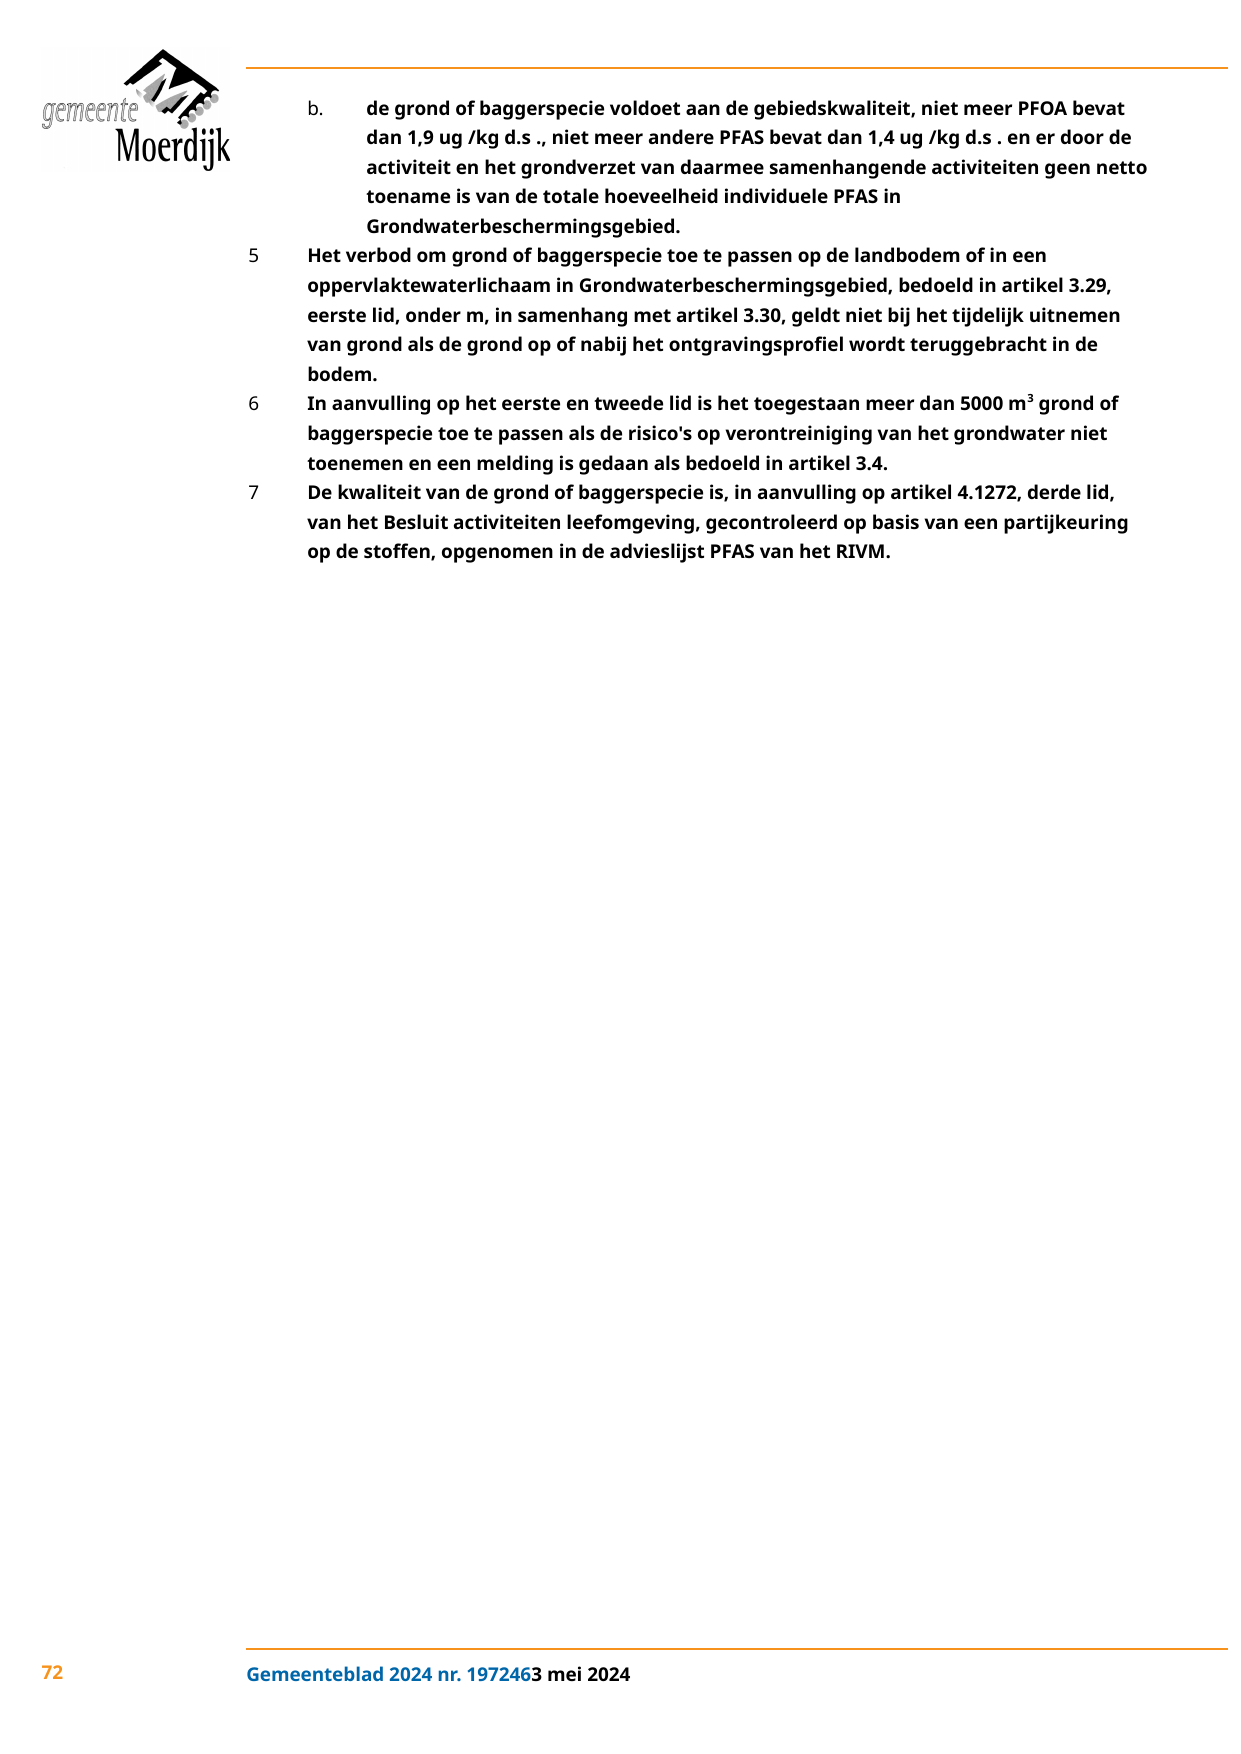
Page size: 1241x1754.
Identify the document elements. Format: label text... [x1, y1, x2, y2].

list In aanvulling op het eerste en tweede lid is het toegestaan meer dan 5000 m3 grond of baggerspecie toe te passen als de risico's op verontreiniging van het grondwater niet toenemen en een melding is gedaan als bedoeld in artikel 3.4. [248, 391, 1152, 476]
list Het verbod om grond of baggerspecie toe te passen op de landbodem of in een oppervlaktewaterlichaam in Grondwaterbeschermingsgebied, bedoeld in artikel 3.29, eerste lid, onder m, in samenhang met artikel 3.30, geldt niet bij het tijdelijk uitnemen van grond als de grond op of nabij het ontgravingsprofiel wordt teruggebracht in de bodem. [248, 243, 1152, 387]
list de grond of baggerspecie voldoet aan de gebiedskwaliteit, niet meer PFOA bevat dan 1,9 ug /kg d.s ., niet meer andere PFAS bevat dan 1,4 ug /kg d.s . en er door de activiteit en het grondverzet van daarmee samenhangende activiteiten geen netto toename is van de totale hoeveelheid individuele PFAS in Grondwaterbeschermingsgebied. [307, 95, 1152, 239]
list De kwaliteit van de grond of baggerspecie is, in aanvulling op artikel 4.1272, derde lid, van het Besluit activiteiten leefomgeving, gecontroleerd op basis van een partijkeuring op de stoffen, opgenomen in de advieslijst PFAS van het RIVM. [248, 479, 1152, 564]
picture [41, 47, 231, 172]
